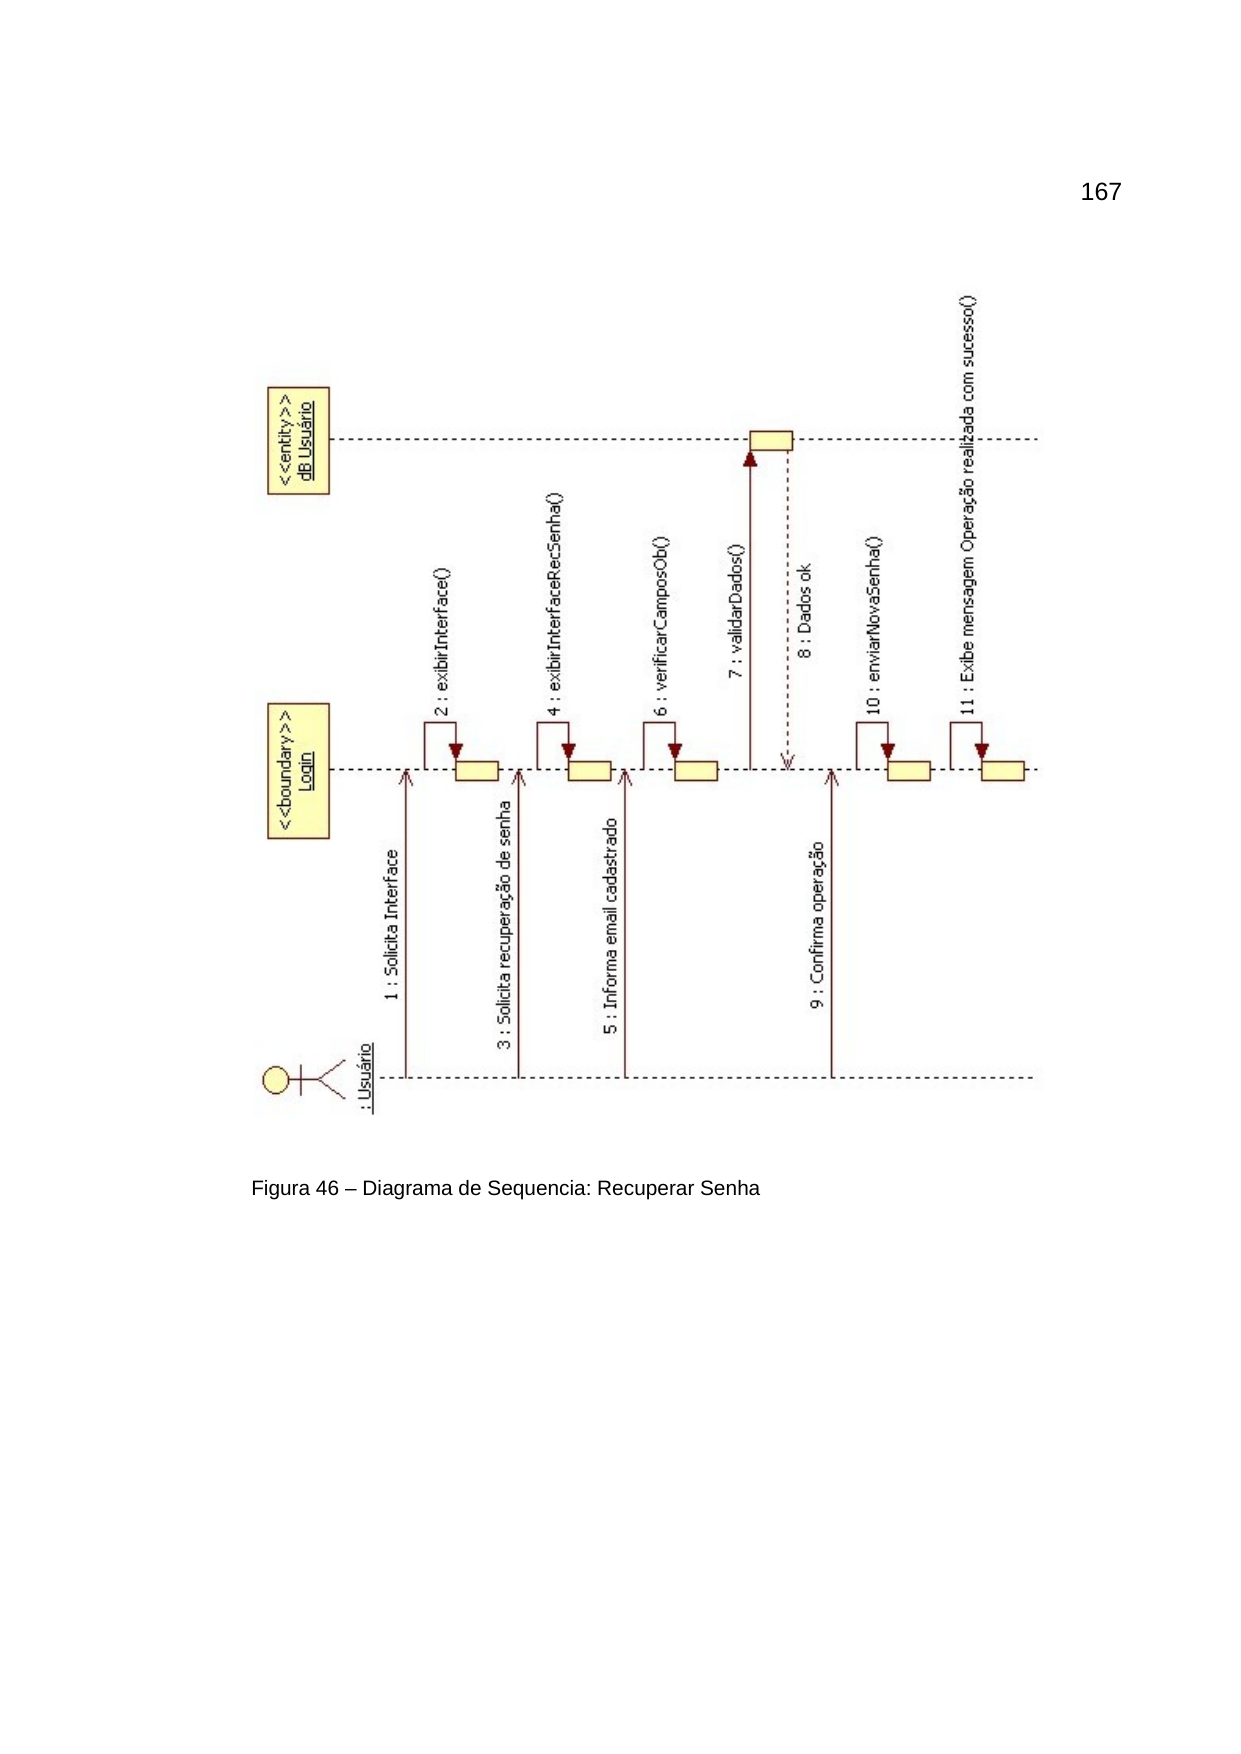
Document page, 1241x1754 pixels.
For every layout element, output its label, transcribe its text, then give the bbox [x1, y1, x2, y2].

text Figura 46 – Diagrama de Sequencia: Recuperar Senha [177, 1165, 1122, 1200]
picture [230, 265, 1069, 1165]
